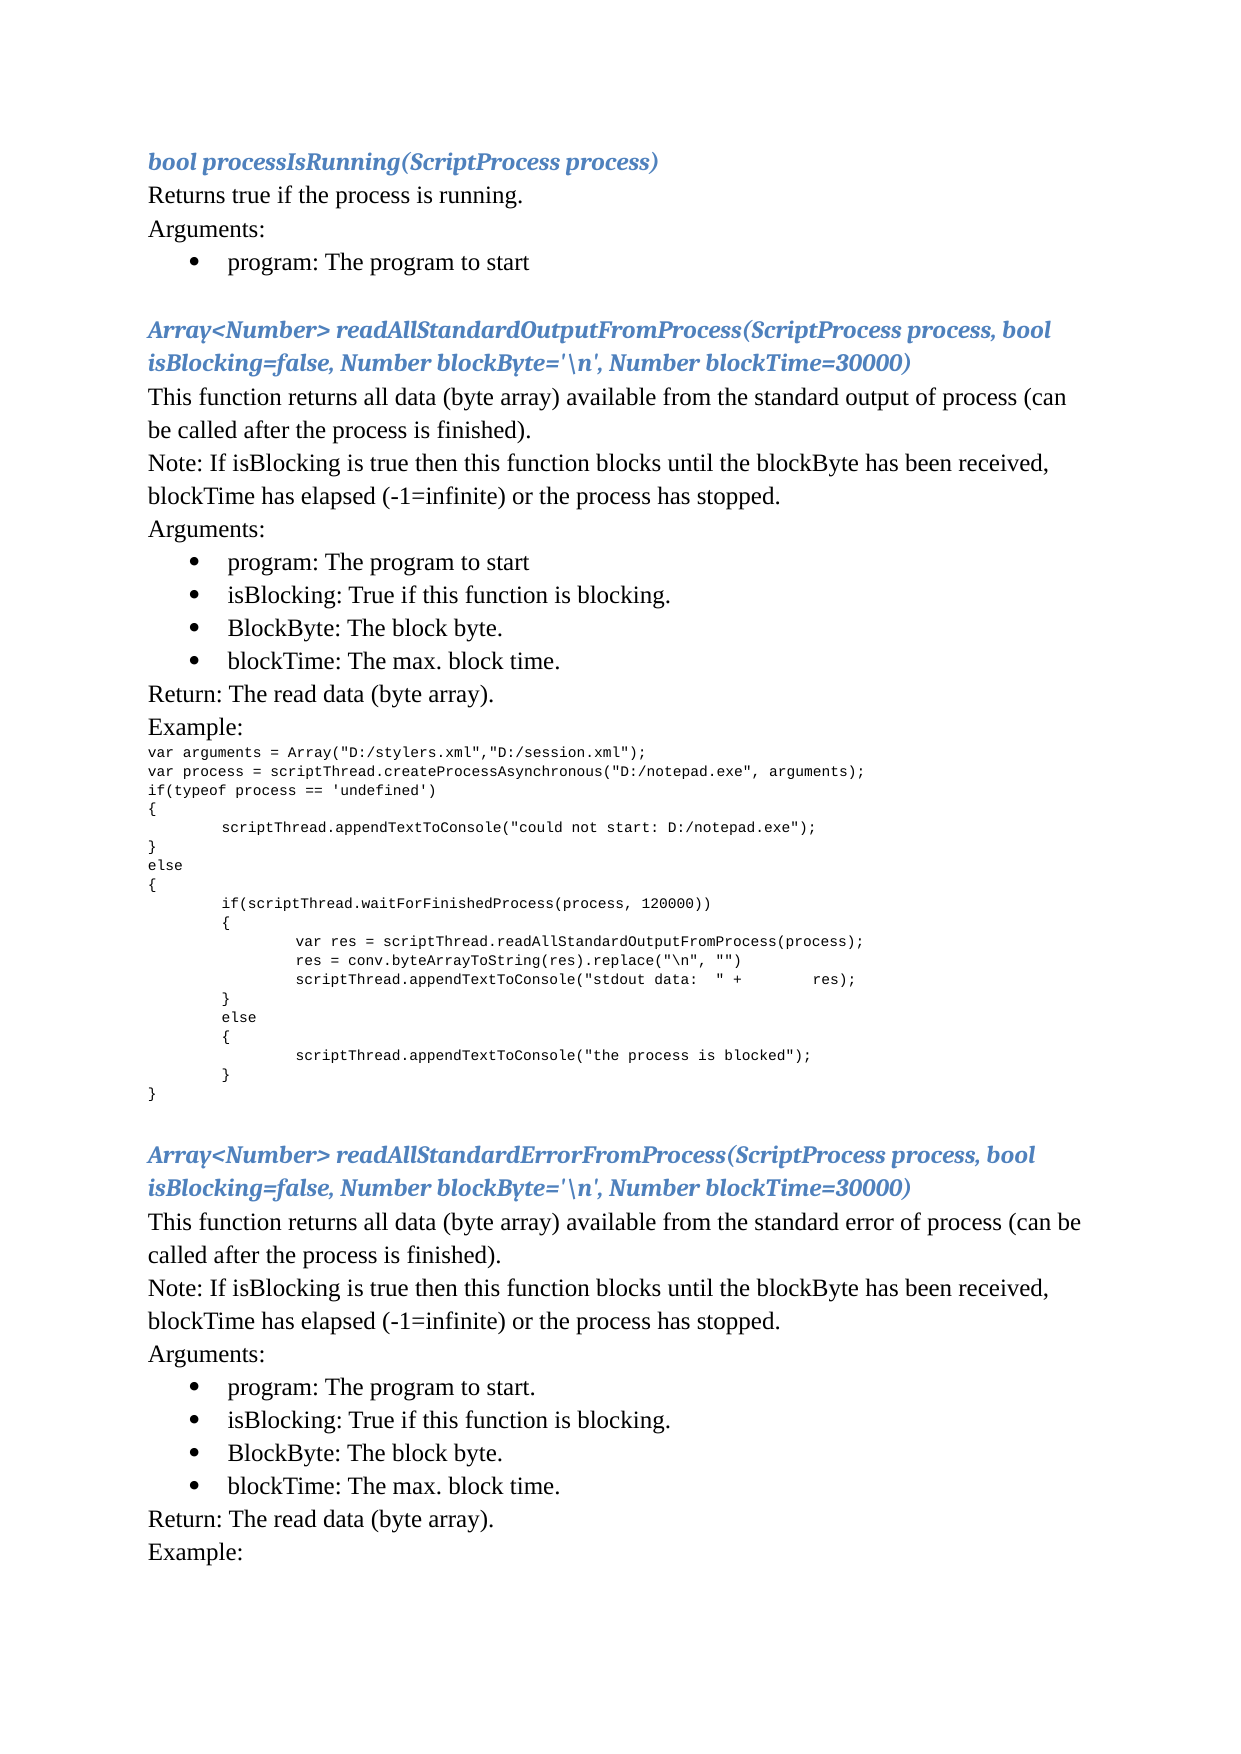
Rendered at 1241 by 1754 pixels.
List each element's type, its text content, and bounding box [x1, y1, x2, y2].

text else [148, 859, 1093, 875]
list blockTime: The max. block time. [190, 646, 1093, 674]
subtitle bool processIsRunning(ScriptProcess process) [148, 148, 1093, 176]
text Note: If isBlocking is true then this function blocks until the blockByte has been received, blockTime has elapsed (-1=infinite) or the process has stopped. [148, 1273, 1093, 1335]
text Arguments: [148, 514, 1093, 542]
text else [148, 1010, 1093, 1027]
text { [148, 916, 1093, 932]
text res = conv.byteArrayToString(res).replace("\n", "") [148, 953, 1093, 970]
text } [148, 991, 1093, 1008]
list BlockByte: The block byte. [190, 1438, 1093, 1467]
text scriptThread.appendTextToConsole("stdout data: " + res); [148, 972, 1093, 989]
list isBlocking: True if this function is blocking. [190, 1405, 1093, 1434]
text Arguments: [148, 214, 1093, 242]
text { [148, 802, 1093, 818]
text if(typeof process == 'undefined') [148, 783, 1093, 799]
list program: The program to start [190, 247, 1093, 275]
list program: The program to start [190, 547, 1093, 576]
text var arguments = Array("D:/stylers.xml","D:/session.xml"); [148, 745, 1093, 761]
text { [148, 878, 1093, 894]
text } [148, 1067, 1093, 1084]
list BlockByte: The block byte. [190, 613, 1093, 642]
text Example: [148, 712, 1093, 741]
text Example: [148, 1537, 1093, 1566]
subtitle Array<Number> readAllStandardErrorFromProcess(ScriptProcess process, bool isBlocking=false, Number blockByte='\n', Number blockTime=30000) [148, 1141, 1093, 1203]
text Returns true if the process is running. [148, 181, 1093, 209]
list program: The program to start. [190, 1372, 1093, 1401]
text scriptThread.appendTextToConsole("the process is blocked"); [148, 1048, 1093, 1065]
text Return: The read data (byte array). [148, 679, 1093, 708]
text var res = scriptThread.readAllStandardOutputFromProcess(process); [148, 934, 1093, 951]
text { [148, 1029, 1093, 1046]
text } [148, 1086, 1093, 1103]
text This function returns all data (byte array) available from the standard error of process (can be called after the process is finished). [148, 1207, 1093, 1269]
subtitle Array<Number> readAllStandardOutputFromProcess(ScriptProcess process, bool isBlocking=false, Number blockByte='\n', Number blockTime=30000) [148, 316, 1093, 377]
text Arguments: [148, 1339, 1093, 1368]
text } [148, 840, 1093, 856]
text Return: The read data (byte array). [148, 1504, 1093, 1533]
text This function returns all data (byte array) available from the standard output of process (can be called after the process is finished). [148, 382, 1093, 443]
text Note: If isBlocking is true then this function blocks until the blockByte has been received, blockTime has elapsed (-1=infinite) or the process has stopped. [148, 448, 1093, 509]
text var process = scriptThread.createProcessAsynchronous("D:/notepad.exe", arguments); [148, 764, 1093, 780]
text if(scriptThread.waitForFinishedProcess(process, 120000)) [148, 897, 1093, 913]
list blockTime: The max. block time. [190, 1471, 1093, 1500]
text scriptThread.appendTextToConsole("could not start: D:/notepad.exe"); [148, 821, 1093, 837]
list isBlocking: True if this function is blocking. [190, 580, 1093, 608]
